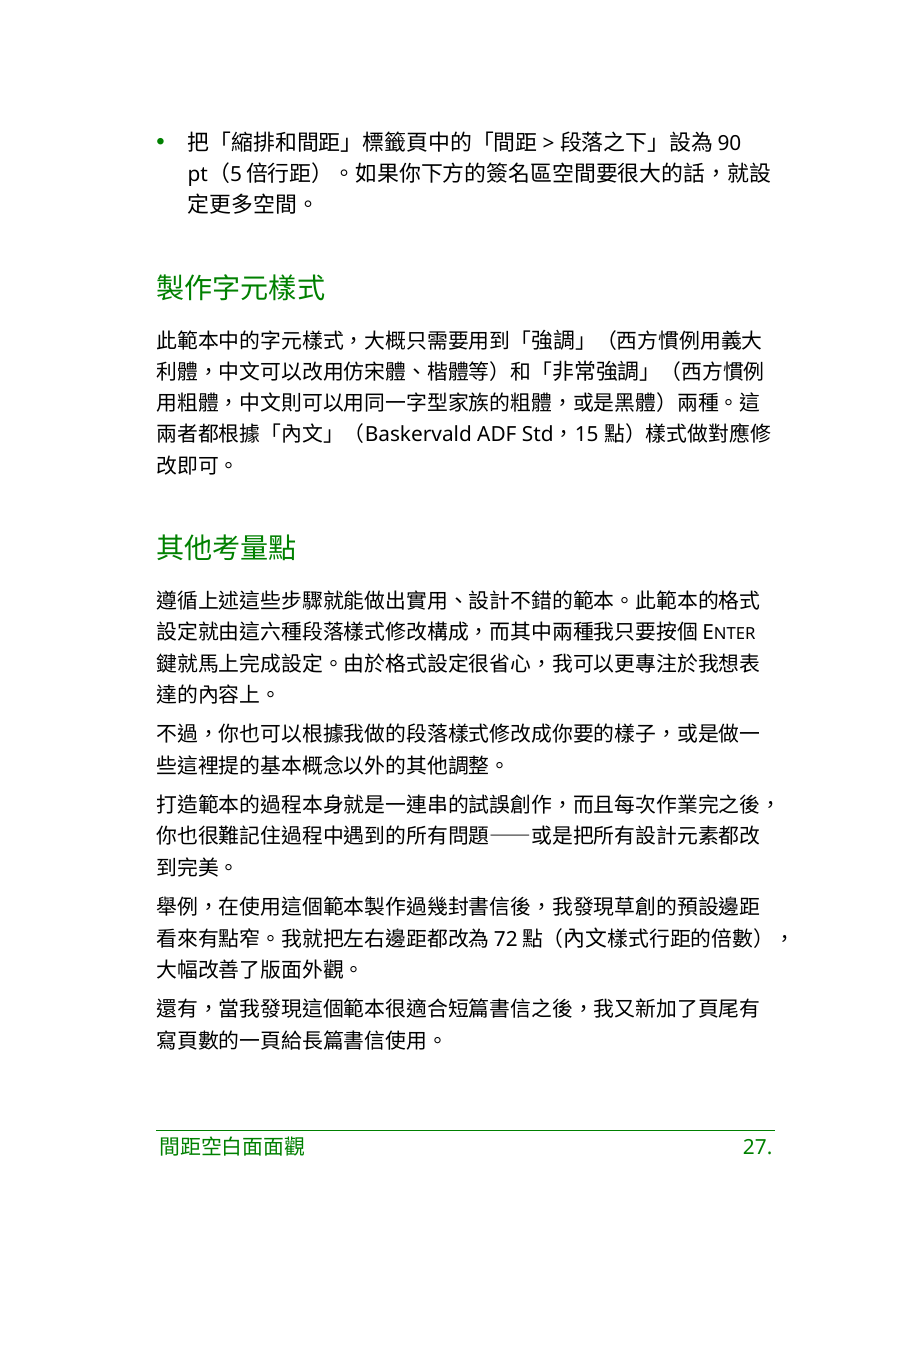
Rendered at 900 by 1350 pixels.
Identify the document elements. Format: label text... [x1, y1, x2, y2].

text 打造範本的過程本身就是一連串的試誤創作，而且每次作業完之後，你也很難記住過程中遇到的所有問題——或是把所有設計元素都改到完美。 [156, 788, 775, 881]
text 舉例，在使用這個範本製作過幾封書信後，我發現草創的預設邊距看來有點窄。我就把左右邊距都改為72點（內文樣式行距的倍數），大幅改善了版面外觀。 [156, 890, 775, 983]
text 遵循上述這些步驟就能做出實用、設計不錯的範本。此範本的格式設定就由這六種段落樣式修改構成，而其中兩種我只要按個Enter鍵就馬上完成設定。由於格式設定很省心，我可以更專注於我想表達的內容上。 [156, 583, 775, 708]
text 不過，你也可以根據我做的段落樣式修改成你要的樣子，或是做一些這裡提的基本概念以外的其他調整。 [156, 717, 775, 779]
text 此範本中的字元樣式，大概只需要用到「強調」（西方慣例用義大利體，中文可以改用仿宋體、楷體等）和「非常強調」（西方慣例用粗體，中文則可以用同一字型家族的粗體，或是黑體）兩種。這兩者都根據「內文」（Baskervald ADF Std，15 點）樣式做對應修改即可。 [156, 323, 775, 479]
text 還有，當我發現這個範本很適合短篇書信之後，我又新加了頁尾有寫頁數的一頁給長篇書信使用。 [156, 992, 775, 1054]
list 把「縮排和間距」標籤頁中的「間距 > 段落之下」設為90 pt（5倍行距）。如果你下方的簽名區空間要很大的話，就設定更多空間。 [156, 125, 775, 219]
subtitle 製作字元樣式 [156, 266, 775, 306]
subtitle 其他考量點 [156, 526, 775, 567]
